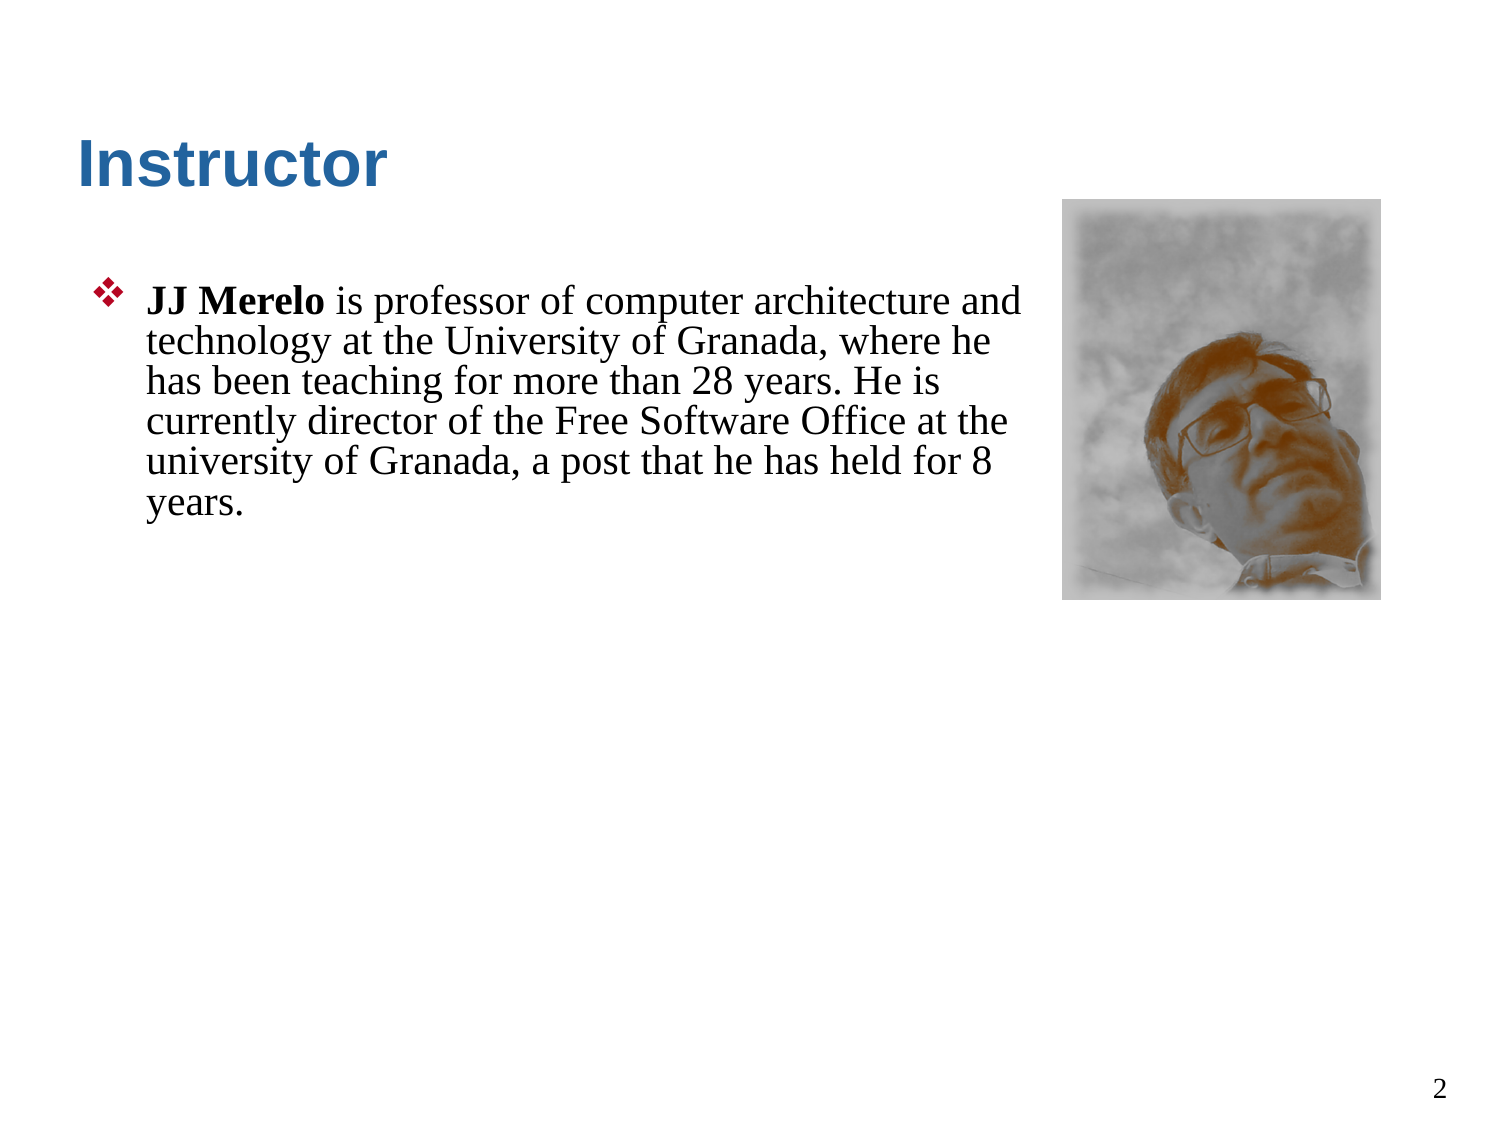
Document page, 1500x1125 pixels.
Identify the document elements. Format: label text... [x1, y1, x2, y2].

text_box [62, 1037, 1463, 1113]
list Instructor [62, 112, 1429, 1026]
